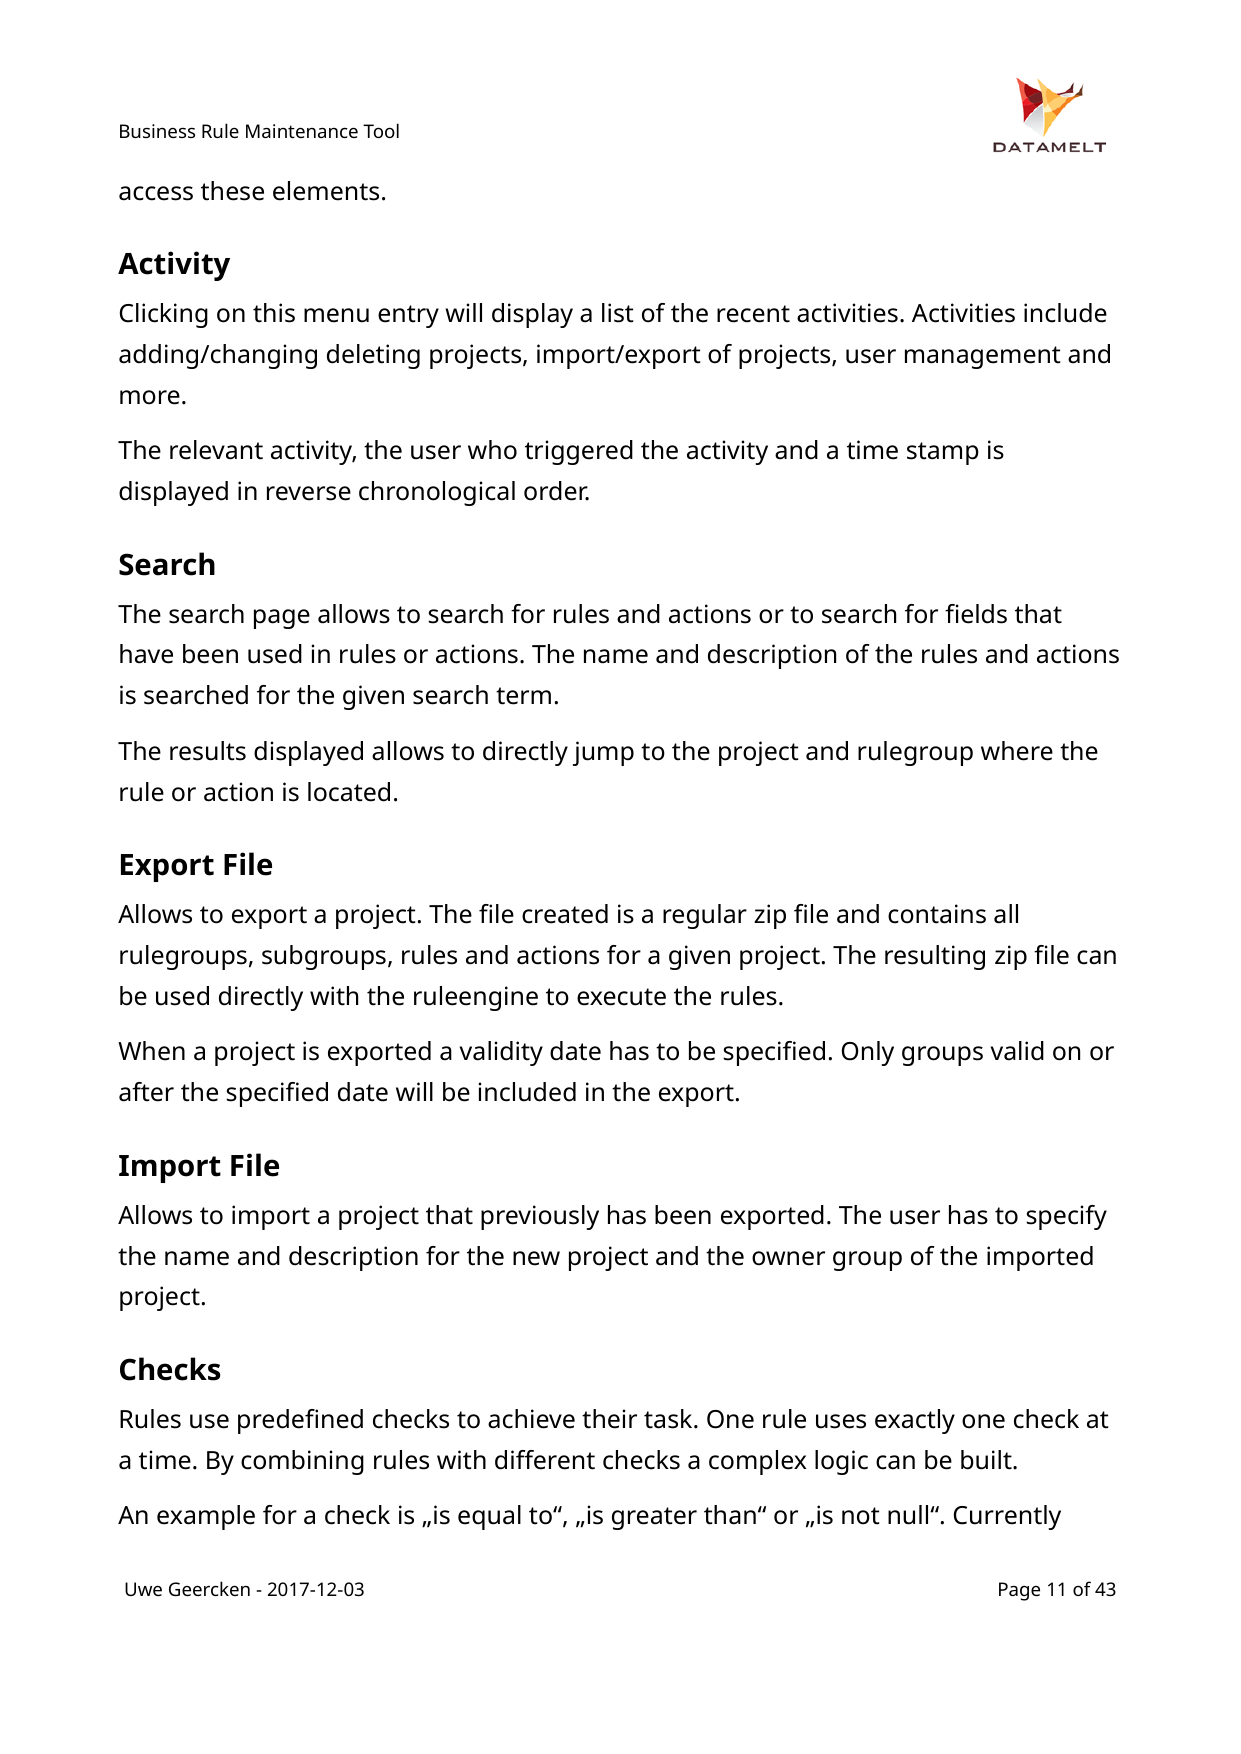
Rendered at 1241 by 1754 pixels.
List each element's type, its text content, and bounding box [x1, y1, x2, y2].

text The search page allows to search for rules and actions or to search for fields that have been used in rules or actions. The name and description of the rules and actions is searched for the given search term. [118, 596, 1122, 712]
text Allows to import a project that previously has been exported. The user has to specify the name and description for the new project and the owner group of the imported project. [118, 1197, 1122, 1313]
text Allows to export a project. The file created is a regular zip file and contains all rulegroups, subgroups, rules and actions for a given project. The resulting zip file can be used directly with the ruleengine to execute the rules. [118, 897, 1122, 1012]
text The relevant activity, the user who triggered the activity and a time stamp is displayed in reverse chronological order. [118, 433, 1122, 508]
picture [992, 69, 1107, 160]
text When a project is exported a validity date has to be specified. Only groups valid on or after the specified date will be included in the export. [118, 1034, 1122, 1109]
subtitle Activity [118, 243, 1122, 283]
text The results displayed allows to directly jump to the project and rulegroup where the rule or action is located. [118, 733, 1122, 808]
subtitle Import File [118, 1145, 1122, 1185]
text Clicking on this menu entry will display a list of the recent activities. Activities include adding/changing deleting projects, import/export of projects, user management and more. [118, 296, 1122, 411]
subtitle Checks [118, 1349, 1122, 1389]
subtitle Search [118, 544, 1122, 584]
text access these elements. [118, 173, 1122, 207]
text An example for a check is „is equal to“, „is greater than“ or „is not null“. Currently [118, 1498, 1122, 1532]
text Rules use predefined checks to achieve their task. One rule uses exactly one check at a time. By combining rules with different checks a complex logic can be built. [118, 1402, 1122, 1476]
subtitle Export File [118, 844, 1122, 884]
